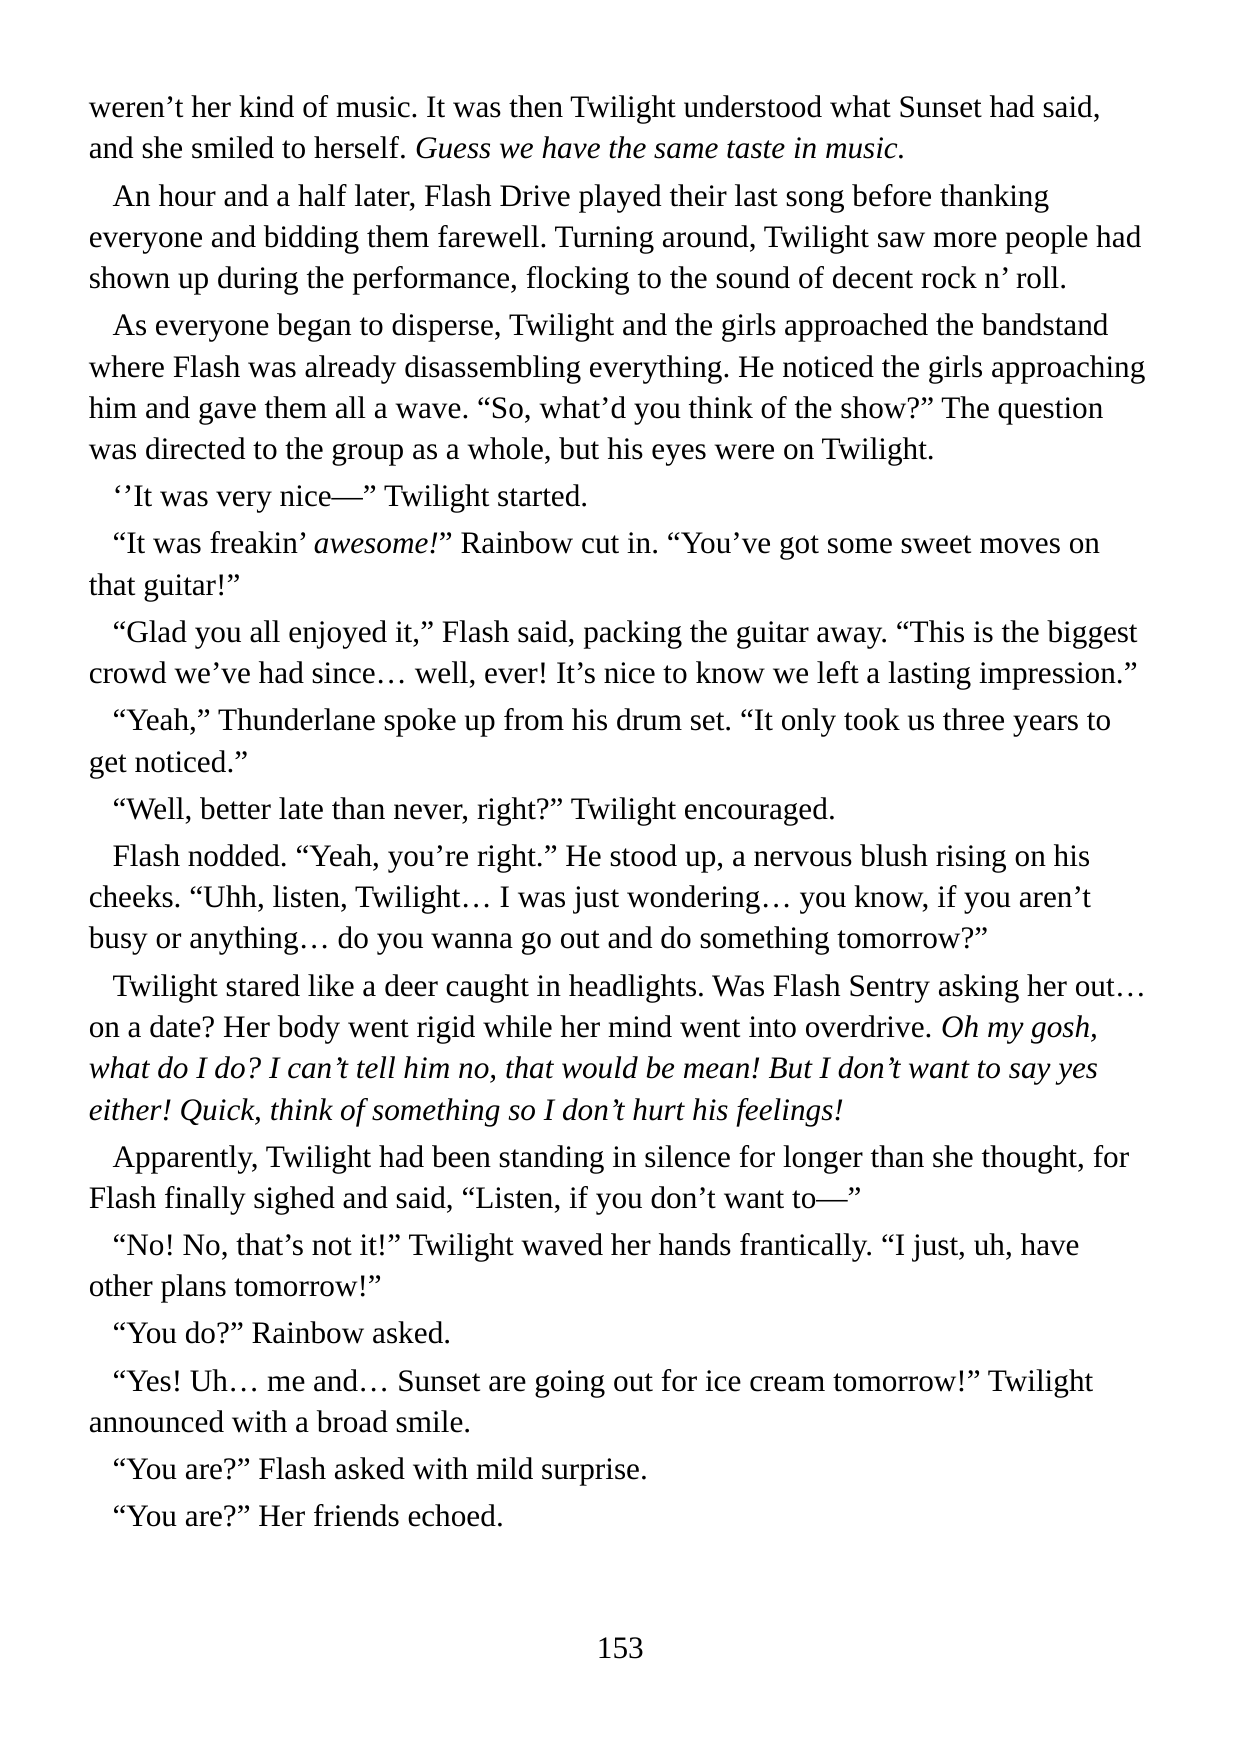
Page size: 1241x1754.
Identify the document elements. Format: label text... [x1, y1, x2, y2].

text Flash nodded. “Yeah, you’re right.” He stood up, a nervous blush rising on his cheeks. “Uhh, listen, Twilight… I was just wondering… you know, if you aren’t busy or anything… do you wanna go out and do something tomorrow?” [88, 837, 1152, 956]
text As everyone began to disperse, Twilight and the girls approached the bandstand where Flash was already disassembling everything. He noticed the girls approaching him and gave them all a wave. “So, what’d you think of the show?” The question was directed to the group as a whole, but his eyes were on Twilight. [88, 307, 1152, 466]
text “You do?” Rainbow asked. [88, 1315, 1152, 1351]
text “Glad you all enjoyed it,” Flash said, packing the guitar away. “This is the biggest crowd we’ve had since… well, ever! It’s nice to know we left a lasting impression.” [88, 613, 1152, 690]
text “Well, better late than never, right?” Twilight encouraged. [88, 790, 1152, 826]
text “No! No, that’s not it!” Twilight waved her hands frantically. “I just, uh, have other plans tomorrow!” [88, 1226, 1152, 1303]
text “Yeah,” Thunderlane spoke up from his drum set. “It only took us three years to get noticed.” [88, 702, 1152, 779]
text “Yes! Uh… me and… Sunset are going out for ice cream tomorrow!” Twilight announced with a broad smile. [88, 1362, 1152, 1439]
text “You are?” Flash asked with mild surprise. [88, 1450, 1152, 1486]
text “It was freakin’ awesome!” Rainbow cut in. “You’ve got some sweet moves on that guitar!” [88, 525, 1152, 602]
text Apparently, Twilight had been standing in silence for longer than she thought, for Flash finally sighed and said, “Listen, if you don’t want to—” [88, 1138, 1152, 1215]
text weren’t her kind of music. It was then Twilight understood what Sunset had said, and she smiled to herself. Guess we have the same taste in music. [88, 88, 1152, 166]
text An hour and a half later, Flash Drive played their last song before thanking everyone and bidding them farewell. Turning around, Twilight saw more people had shown up during the performance, flocking to the sound of decent rock n’ roll. [88, 177, 1152, 295]
text ‘’It was very nice—” Twilight started. [88, 478, 1152, 513]
text Twilight stared like a deer caught in headlights. Was Flash Sentry asking her out… on a date? Her body went rigid while her mind went into overdrive. Oh my gosh, what do I do? I can’t tell him no, that would be mean! But I don’t want to say yes either! Quick, think of something so I don’t hurt his feelings! [88, 967, 1152, 1127]
text “You are?” Her friends echoed. [88, 1498, 1152, 1533]
